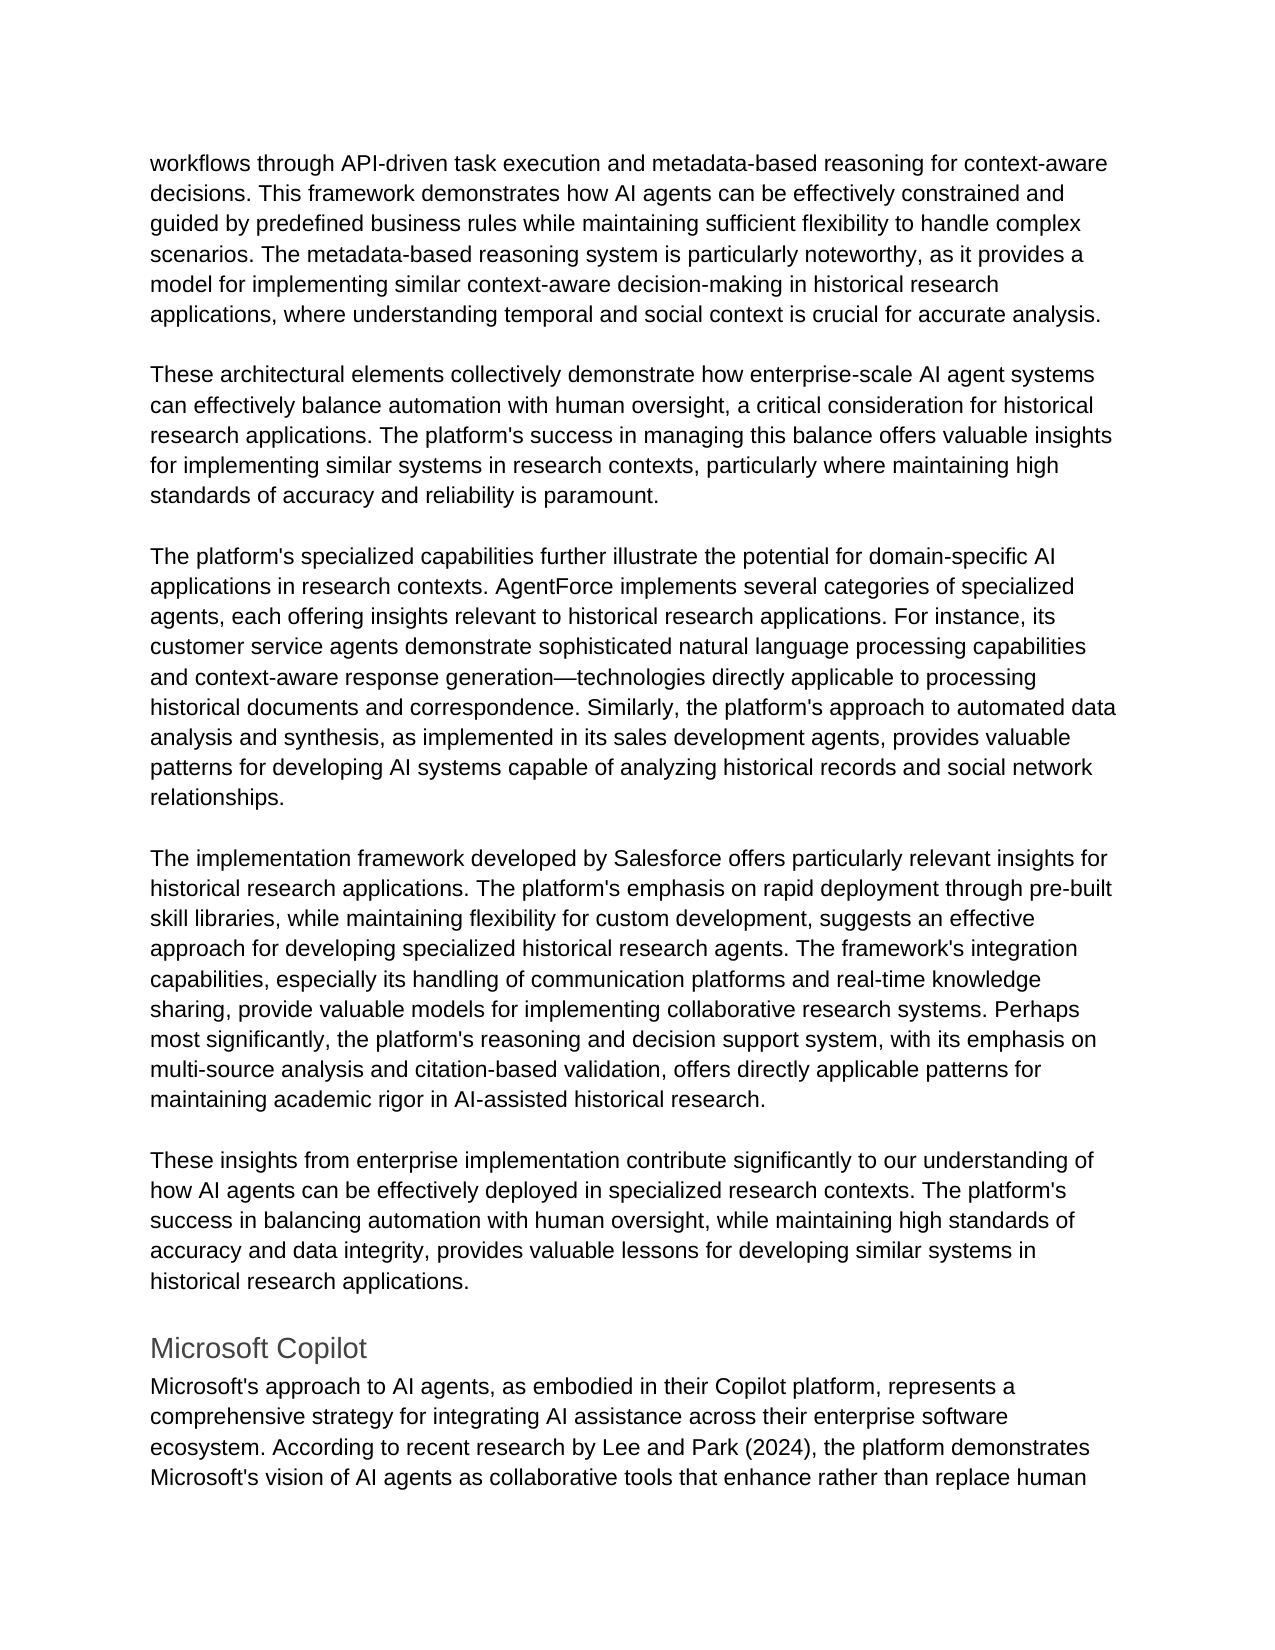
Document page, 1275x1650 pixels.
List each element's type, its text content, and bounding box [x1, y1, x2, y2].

subtitle Microsoft Copilot [150, 1331, 1125, 1365]
text The implementation framework developed by Salesforce offers particularly relevant insights for historical research applications. The platform's emphasis on rapid deployment through pre-built skill libraries, while maintaining flexibility for custom development, suggests an effective approach for developing specialized historical research agents. The framework's integration capabilities, especially its handling of communication platforms and real-time knowledge sharing, provide valuable models for implementing collaborative research systems. Perhaps most significantly, the platform's reasoning and decision support system, with its emphasis on multi-source analysis and citation-based validation, offers directly applicable patterns for maintaining academic rigor in AI-assisted historical research. [150, 845, 1125, 1113]
text workflows through API-driven task execution and metadata-based reasoning for context-aware decisions. This framework demonstrates how AI agents can be effectively constrained and guided by predefined business rules while maintaining sufficient flexibility to handle complex scenarios. The metadata-based reasoning system is particularly noteworthy, as it provides a model for implementing similar context-aware decision-making in historical research applications, where understanding temporal and social context is crucial for accurate analysis. [150, 150, 1125, 327]
text These insights from enterprise implementation contribute significantly to our understanding of how AI agents can be effectively deployed in specialized research contexts. The platform's success in balancing automation with human oversight, while maintaining high standards of accuracy and data integrity, provides valuable lessons for developing similar systems in historical research applications. [150, 1147, 1125, 1294]
text These architectural elements collectively demonstrate how enterprise-scale AI agent systems can effectively balance automation with human oversight, a critical consideration for historical research applications. The platform's success in managing this balance offers valuable insights for implementing similar systems in research contexts, particularly where maintaining high standards of accuracy and reliability is paramount. [150, 361, 1125, 509]
text The platform's specialized capabilities further illustrate the potential for domain-specific AI applications in research contexts. AgentForce implements several categories of specialized agents, each offering insights relevant to historical research applications. For instance, its customer service agents demonstrate sophisticated natural language processing capabilities and context-aware response generation—technologies directly applicable to processing historical documents and correspondence. Similarly, the platform's approach to automated data analysis and synthesis, as implemented in its sales development agents, provides valuable patterns for developing AI systems capable of analyzing historical records and social network relationships. [150, 543, 1125, 811]
text Microsoft's approach to AI agents, as embodied in their Copilot platform, represents a comprehensive strategy for integrating AI assistance across their enterprise software ecosystem. According to recent research by Lee and Park (2024), the platform demonstrates Microsoft's vision of AI agents as collaborative tools that enhance rather than replace human [150, 1373, 1125, 1490]
